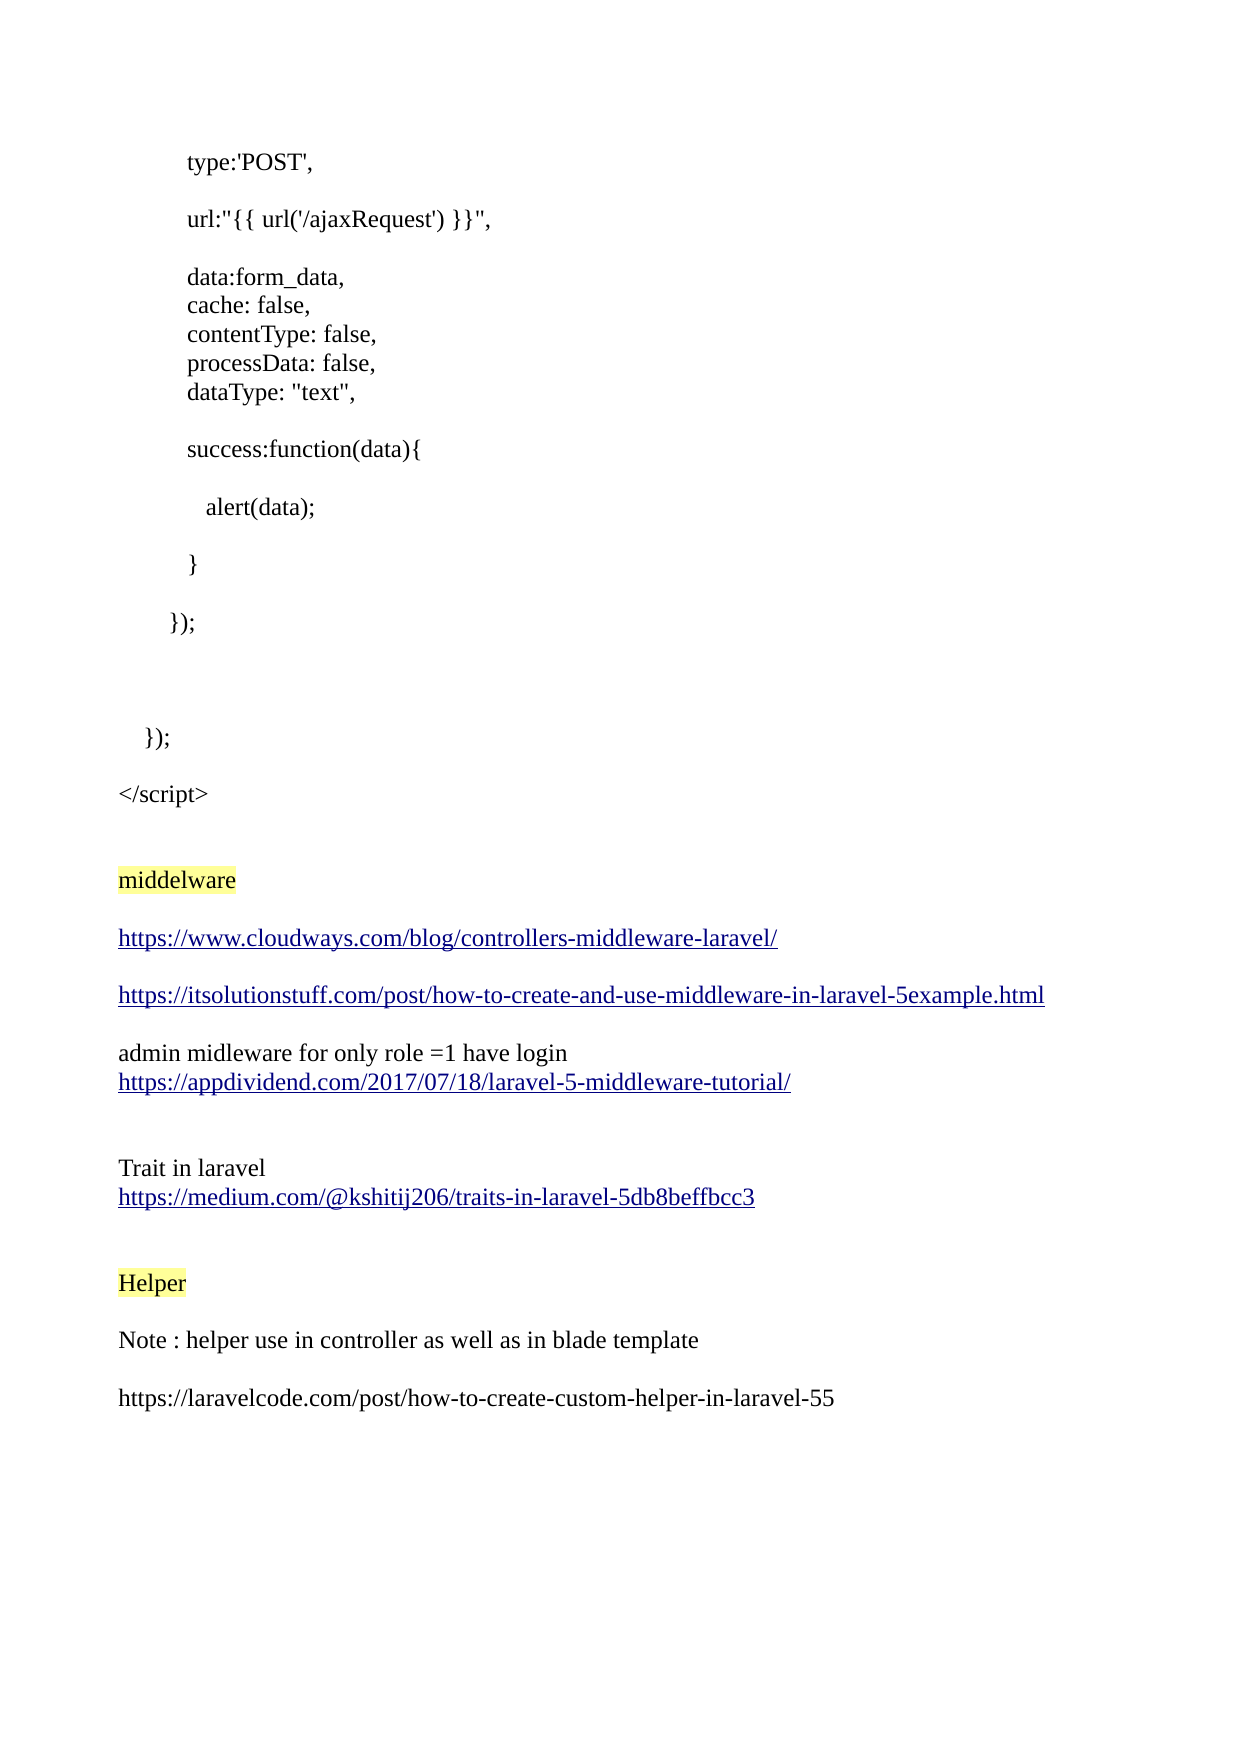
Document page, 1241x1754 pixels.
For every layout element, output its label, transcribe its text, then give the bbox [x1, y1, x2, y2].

text url:"{{ url('/ajaxRequest') }}", [118, 204, 1122, 233]
text alert(data); [118, 492, 1122, 521]
text } [118, 549, 1122, 578]
text Helper [118, 1268, 1122, 1297]
text data:form_data, [118, 262, 1122, 291]
text Note : helper use in controller as well as in blade template [118, 1326, 1122, 1354]
text https://www.cloudways.com/blog/controllers-middleware-laravel/ [118, 923, 1122, 952]
text middelware [118, 866, 1122, 894]
text Trait in laravel [118, 1153, 1122, 1182]
text processData: false, [118, 348, 1122, 377]
text </script> [118, 779, 1122, 808]
text https://medium.com/@kshitij206/traits-in-laravel-5db8beffbcc3 [118, 1182, 1122, 1211]
text https://itsolutionstuff.com/post/how-to-create-and-use-middleware-in-laravel-5example.html [118, 981, 1122, 1009]
text https://appdividend.com/2017/07/18/laravel-5-middleware-tutorial/ [118, 1067, 1122, 1096]
text }); [118, 607, 1122, 636]
text success:function(data){ [118, 434, 1122, 463]
text admin midleware for only role =1 have login [118, 1038, 1122, 1067]
text contentType: false, [118, 319, 1122, 348]
text dataType: "text", [118, 377, 1122, 406]
text }); [118, 722, 1122, 751]
text type:'POST', [118, 147, 1122, 176]
text cache: false, [118, 291, 1122, 319]
text https://laravelcode.com/post/how-to-create-custom-helper-in-laravel-55 [118, 1383, 1122, 1412]
